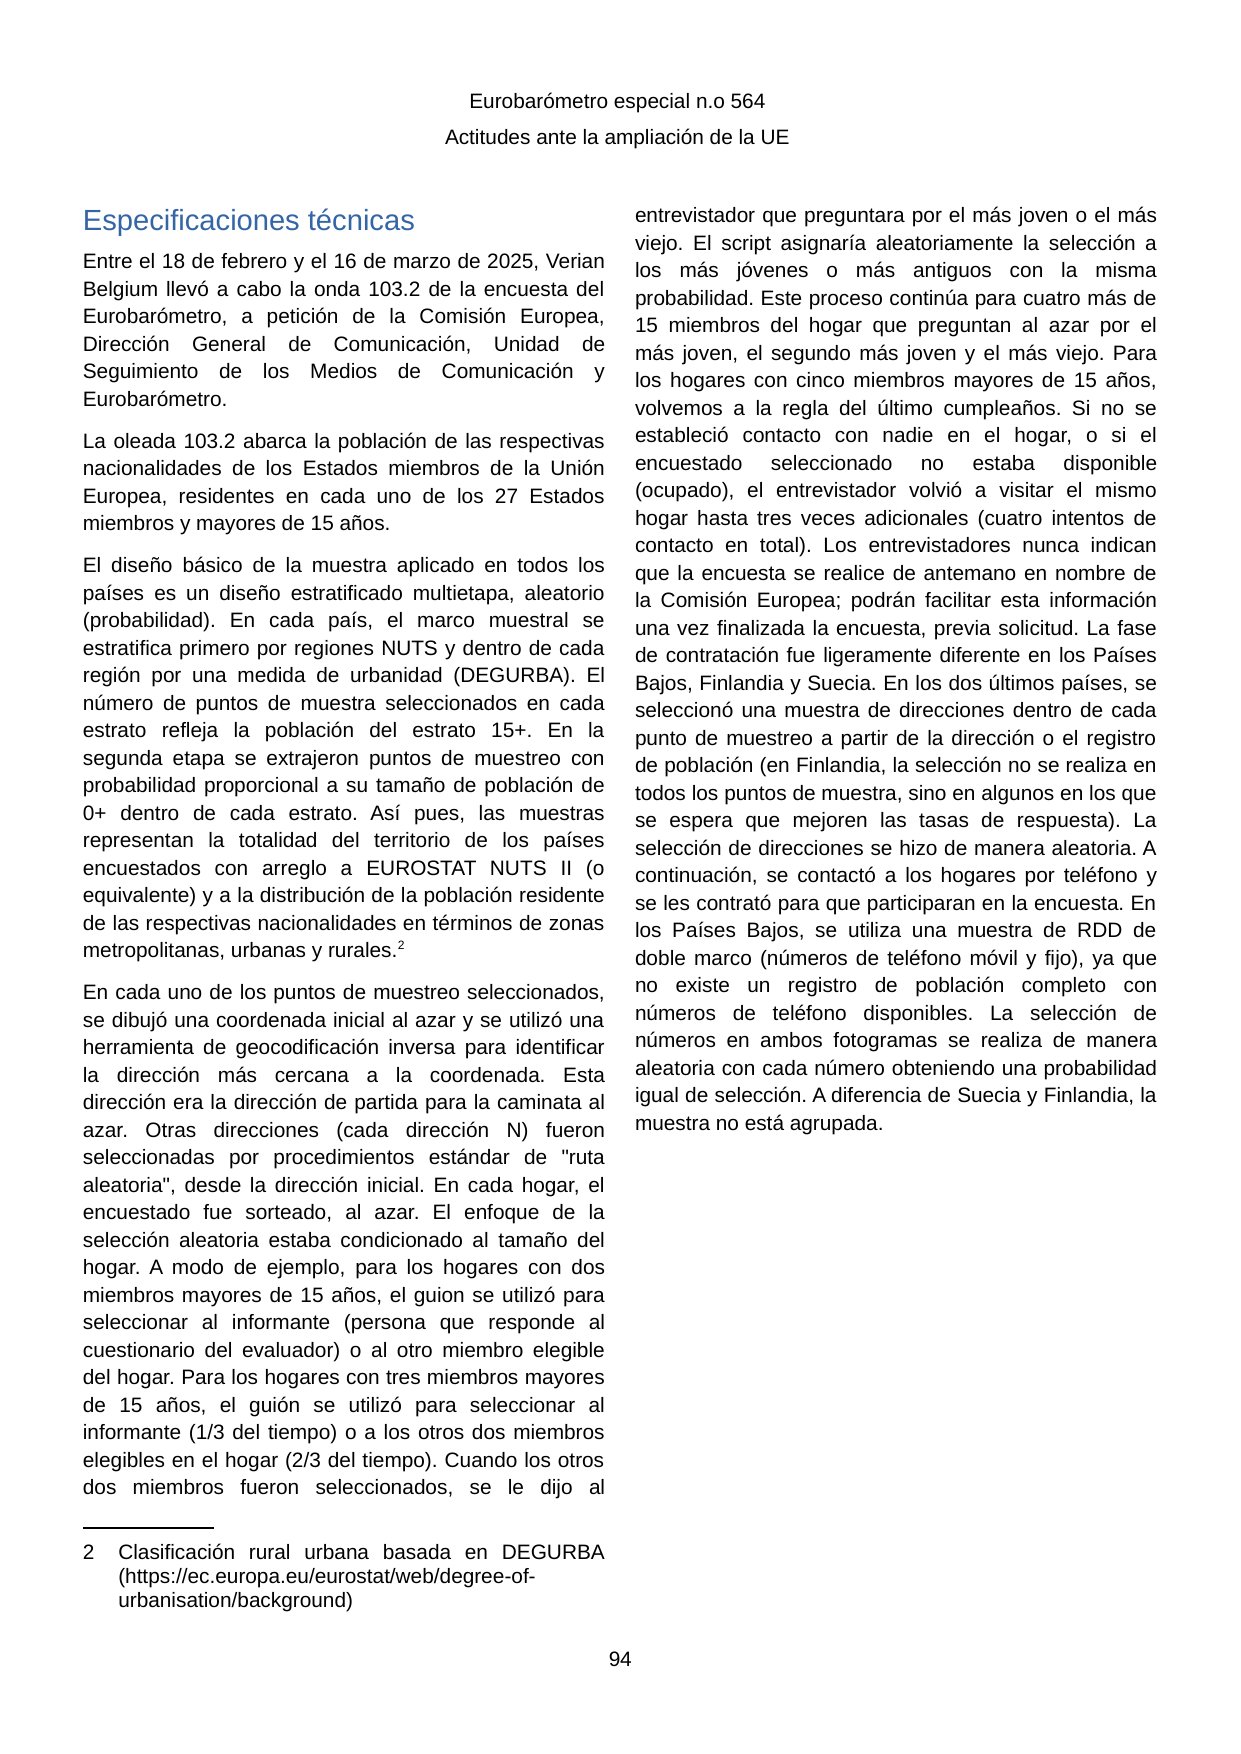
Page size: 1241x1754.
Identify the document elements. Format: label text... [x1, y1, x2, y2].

text Clasificación rural urbana basada en DEGURBA (https://ec.europa.eu/eurostat/web/degree-of-urbanisation/background) [83, 1540, 605, 1612]
text La oleada 103.2 abarca la población de las respectivas nacionalidades de los Estados miembros de la Unión Europea, residentes en cada uno de los 27 Estados miembros y mayores de 15 años. [83, 428, 605, 535]
text Entre el 18 de febrero y el 16 de marzo de 2025, Verian Belgium llevó a cabo la onda 103.2 de la encuesta del Eurobarómetro, a petición de la Comisión Europea, Dirección General de Comunicación, Unidad de Seguimiento de los Medios de Comunicación y Eurobarómetro. [83, 249, 605, 410]
subtitle Especificaciones técnicas [83, 203, 605, 236]
text En cada uno de los puntos de muestreo seleccionados, se dibujó una coordenada inicial al azar y se utilizó una herramienta de geocodificación inversa para identificar la dirección más cercana a la coordenada. Esta dirección era la dirección de partida para la caminata al azar. Otras direcciones (cada dirección N) fueron seleccionadas por procedimientos estándar de "ruta aleatoria", desde la dirección inicial. En cada hogar, el encuestado fue sorteado, al azar. El enfoque de la selección aleatoria estaba condicionado al tamaño del hogar. A modo de ejemplo, para los hogares con dos miembros mayores de 15 años, el guion se utilizó para seleccionar al informante (persona que responde al cuestionario del evaluador) o al otro miembro elegible del hogar. Para los hogares con tres miembros mayores de 15 años, el guión se utilizó para seleccionar al informante (1/3 del tiempo) o a los otros dos miembros elegibles en el hogar (2/3 del tiempo). Cuando los otros dos miembros fueron seleccionados, se le dijo al [83, 980, 605, 1499]
text entrevistador que preguntara por el más joven o el más viejo. El script asignaría aleatoriamente la selección a los más jóvenes o más antiguos con la misma probabilidad. Este proceso continúa para cuatro más de 15 miembros del hogar que preguntan al azar por el más joven, el segundo más joven y el más viejo. Para los hogares con cinco miembros mayores de 15 años, volvemos a la regla del último cumpleaños. Si no se estableció contacto con nadie en el hogar, o si el encuestado seleccionado no estaba disponible (ocupado), el entrevistador volvió a visitar el mismo hogar hasta tres veces adicionales (cuatro intentos de contacto en total). Los entrevistadores nunca indican que la encuesta se realice de antemano en nombre de la Comisión Europea; podrán facilitar esta información una vez finalizada la encuesta, previa solicitud. La fase de contratación fue ligeramente diferente en los Países Bajos, Finlandia y Suecia. En los dos últimos países, se seleccionó una muestra de direcciones dentro de cada punto de muestreo a partir de la dirección o el registro de población (en Finlandia, la selección no se realiza en todos los puntos de muestra, sino en algunos en los que se espera que mejoren las tasas de respuesta). La selección de direcciones se hizo de manera aleatoria. A continuación, se contactó a los hogares por teléfono y se les contrató para que participaran en la encuesta. En los Países Bajos, se utiliza una muestra de RDD de doble marco (números de teléfono móvil y fijo), ya que no existe un registro de población completo con números de teléfono disponibles. La selección de números en ambos fotogramas se realiza de manera aleatoria con cada número obteniendo una probabilidad igual de selección. A diferencia de Suecia y Finlandia, la muestra no está agrupada. [635, 203, 1157, 1134]
text El diseño básico de la muestra aplicado en todos los países es un diseño estratificado multietapa, aleatorio (probabilidad). En cada país, el marco muestral se estratifica primero por regiones NUTS y dentro de cada región por una medida de urbanidad (DEGURBA). El número de puntos de muestra seleccionados en cada estrato refleja la población del estrato 15+. En la segunda etapa se extrajeron puntos de muestreo con probabilidad proporcional a su tamaño de población de 0+ dentro de cada estrato. Así pues, las muestras representan la totalidad del territorio de los países encuestados con arreglo a EUROSTAT NUTS II (o equivalente) y a la distribución de la población residente de las respectivas nacionalidades en términos de zonas metropolitanas, urbanas y rurales. [83, 553, 605, 962]
